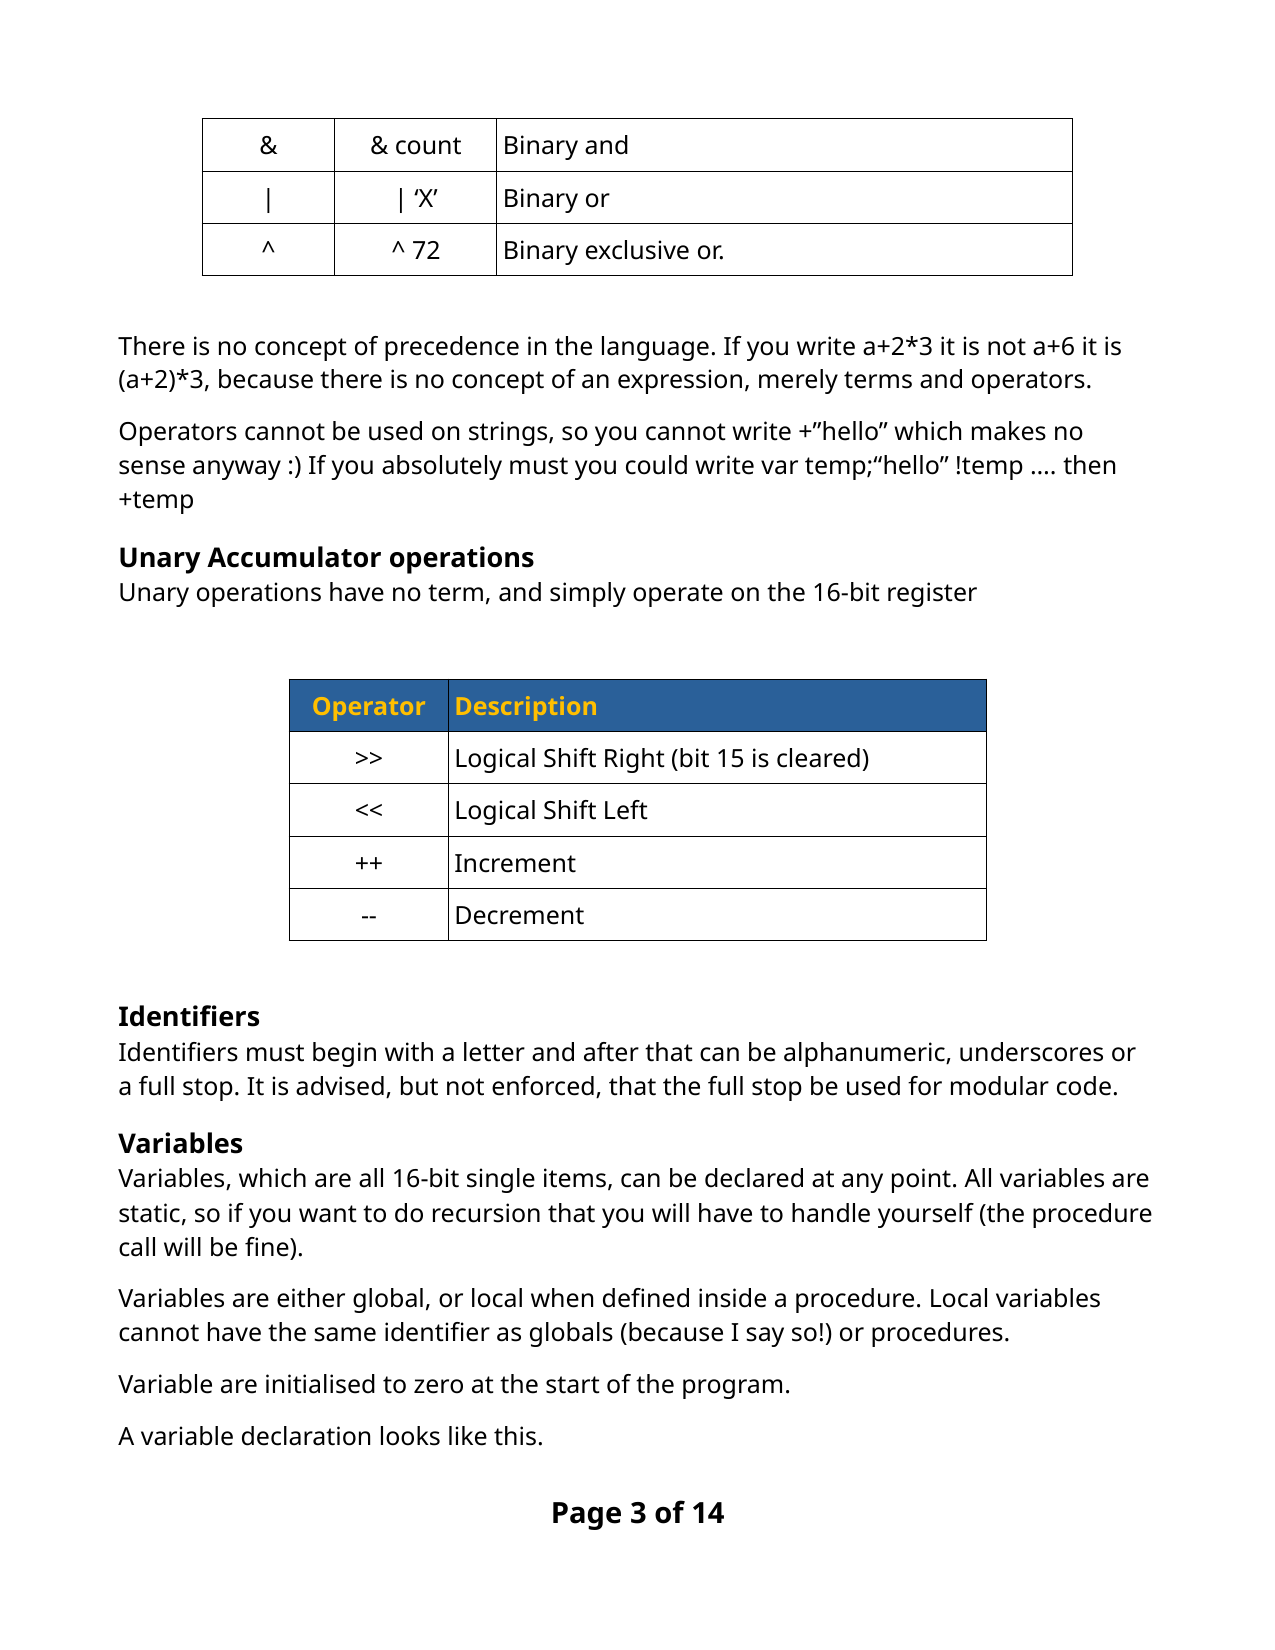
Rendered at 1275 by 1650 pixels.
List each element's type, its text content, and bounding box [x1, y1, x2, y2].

table_cell -- [290, 889, 448, 940]
table_cell Logical Shift Left [449, 784, 986, 836]
table_cell Binary and [497, 119, 1072, 171]
table_cell Binary or [497, 172, 1072, 223]
subtitle Unary Accumulator operations [118, 538, 1157, 575]
text Variable are initialised to zero at the start of the program. [118, 1367, 1157, 1401]
table_cell Logical Shift Right (bit 15 is cleared) [449, 732, 986, 783]
table_cell ++ [290, 837, 448, 888]
table_cell | [203, 172, 334, 223]
table_cell Binary exclusive or. [497, 224, 1072, 275]
text Identifiers must begin with a letter and after that can be alphanumeric, underscores or a full stop. It is advised, but not enforced, that the full stop be used for modular code. [118, 1034, 1157, 1102]
text Variables are either global, or local when defined inside a procedure. Local variables cannot have the same identifier as globals (because I say so!) or procedures. [118, 1281, 1157, 1349]
table_cell & count [335, 119, 496, 171]
text Operators cannot be used on strings, so you cannot write +”hello” which makes no sense anyway :) If you absolutely must you could write var temp;“hello” !temp …. then +temp [118, 414, 1157, 516]
table_header Operator [290, 680, 448, 731]
text There is no concept of precedence in the language. If you write a+2*3 it is not a+6 it is (a+2)*3, because there is no concept of an expression, merely terms and operators. [118, 328, 1157, 396]
table_cell ^ 72 [335, 224, 496, 275]
table_cell ^ [203, 224, 334, 275]
table_header Description [449, 680, 986, 731]
text Variables, which are all 16-bit single items, can be declared at any point. All variables are static, so if you want to do recursion that you will have to handle yourself (the procedure call will be fine). [118, 1161, 1157, 1263]
subtitle Identifiers [118, 997, 1157, 1034]
table_cell Decrement [449, 889, 986, 940]
text A variable declaration looks like this. [118, 1419, 1157, 1453]
subtitle Variables [118, 1124, 1157, 1161]
table_cell | ‘X’ [335, 172, 496, 223]
table_cell >> [290, 732, 448, 783]
table_cell & [203, 119, 334, 171]
table_cell << [290, 784, 448, 836]
table_cell Increment [449, 837, 986, 888]
text Unary operations have no term, and simply operate on the 16-bit register [118, 575, 1157, 609]
